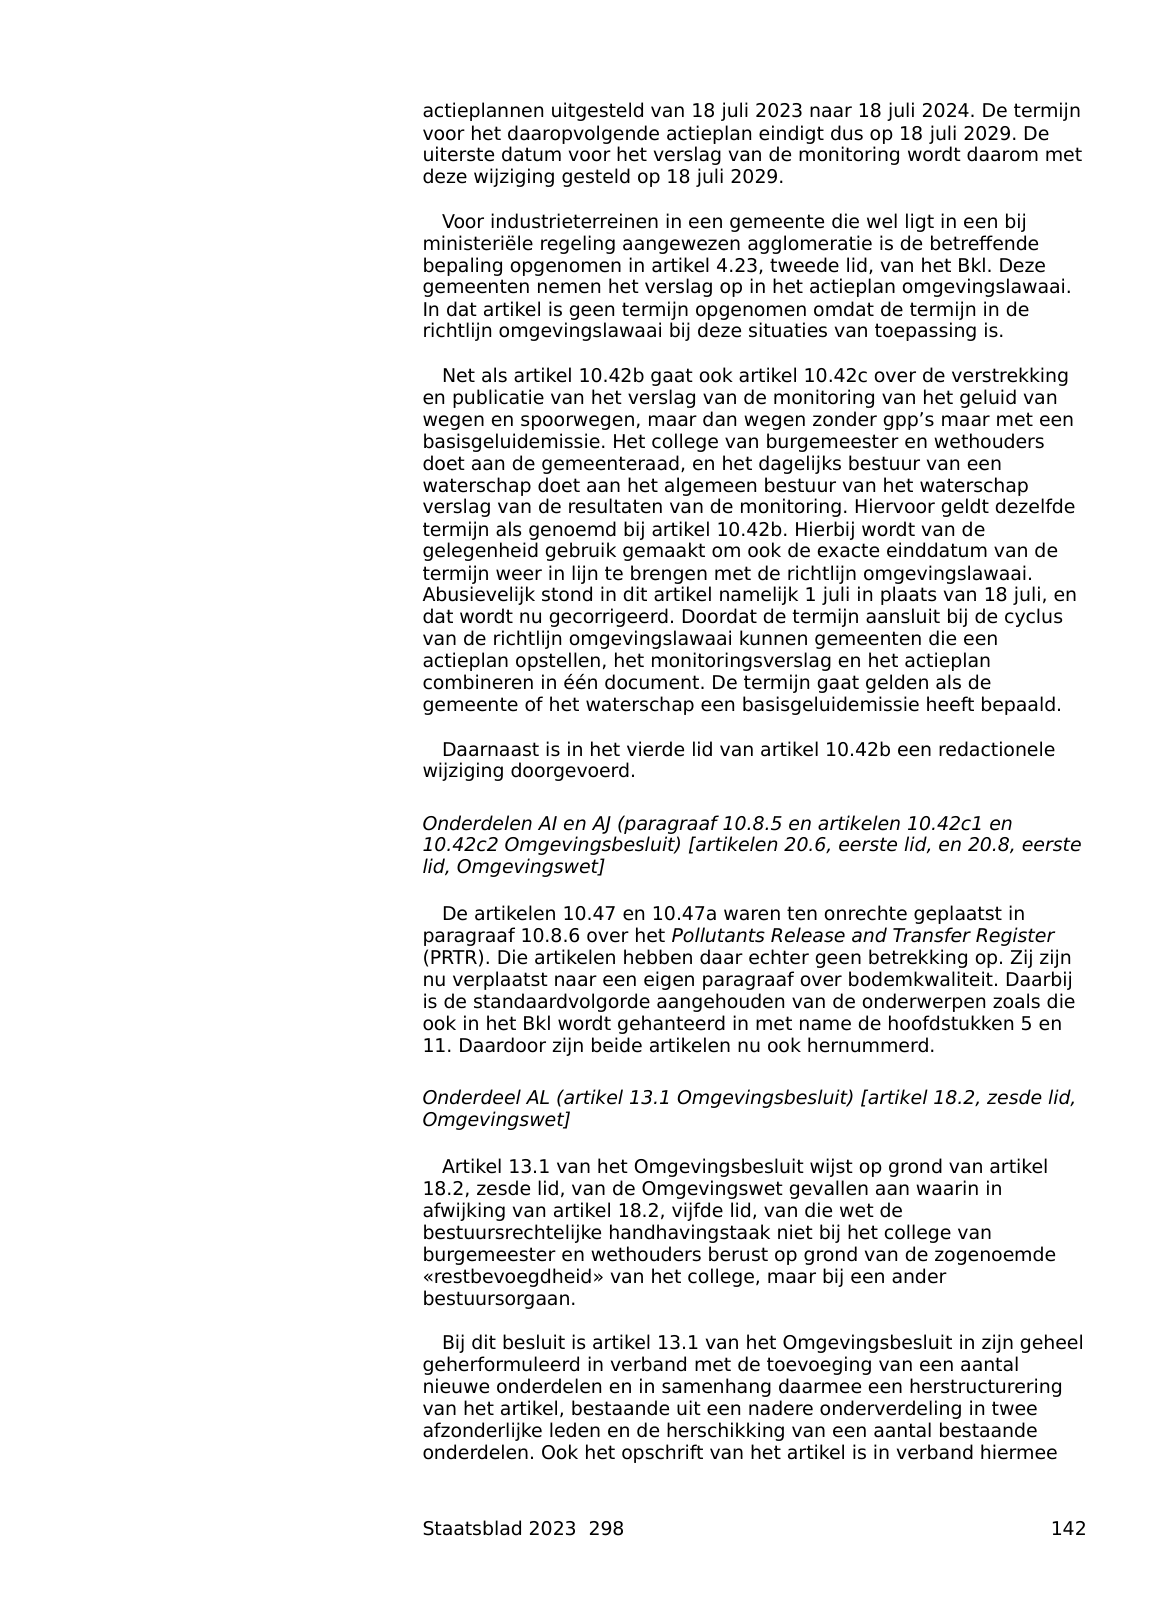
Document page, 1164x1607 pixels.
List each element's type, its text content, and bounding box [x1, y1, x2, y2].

text actieplannen uitgesteld van 18 juli 2023 naar 18 juli 2024. De termijn voor het daaropvolgende actieplan eindigt dus op 18 juli 2029. De uiterste datum voor het verslag van de monitoring wordt daarom met deze wijziging gesteld op 18 juli 2029. [422, 100, 1087, 188]
text Net als artikel 10.42b gaat ook artikel 10.42c over de verstrekking en publicatie van het verslag van de monitoring van het geluid van wegen en spoorwegen, maar dan wegen zonder gpp’s maar met een basisgeluidemissie. Het college van burgemeester en wethouders doet aan de gemeenteraad, en het dagelijks bestuur van een waterschap doet aan het algemeen bestuur van het waterschap verslag van de resultaten van de monitoring. Hiervoor geldt dezelfde termijn als genoemd bij artikel 10.42b. Hierbij wordt van de gelegenheid gebruik gemaakt om ook de exacte einddatum van de termijn weer in lijn te brengen met de richtlijn omgevingslawaai. Abusievelijk stond in dit artikel namelijk 1 juli in plaats van 18 juli, en dat wordt nu gecorrigeerd. Doordat de termijn aansluit bij de cyclus van de richtlijn omgevingslawaai kunnen gemeenten die een actieplan opstellen, het monitoringsverslag en het actieplan combineren in één document. De termijn gaat gelden als de gemeente of het waterschap een basisgeluidemissie heeft bepaald. [422, 364, 1087, 716]
subtitle Onderdeel AL (artikel 13.1 Omgevingsbesluit) [artikel 18.2, zesde lid, Omgevingswet] [422, 1087, 1087, 1131]
text Bij dit besluit is artikel 13.1 van het Omgevingsbesluit in zijn geheel geherformuleerd in verband met de toevoeging van een aantal nieuwe onderdelen en in samenhang daarmee een herstructurering van het artikel, bestaande uit een nadere onderverdeling in twee afzonderlijke leden en de herschikking van een aantal bestaande onderdelen. Ook het opschrift van het artikel is in verband hiermee [422, 1332, 1087, 1464]
text Artikel 13.1 van het Omgevingsbesluit wijst op grond van artikel 18.2, zesde lid, van de Omgevingswet gevallen aan waarin in afwijking van artikel 18.2, vijfde lid, van die wet de bestuursrechtelijke handhavingstaak niet bij het college van burgemeester en wethouders berust op grond van de zogenoemde «restbevoegdheid» van het college, maar bij een ander bestuursorgaan. [422, 1156, 1087, 1310]
text Daarnaast is in het vierde lid van artikel 10.42b een redactionele wijziging doorgevoerd. [422, 738, 1087, 782]
text De artikelen 10.47 en 10.47a waren ten onrechte geplaatst in paragraaf 10.8.6 over het Pollutants Release and Transfer Register (PRTR). Die artikelen hebben daar echter geen betrekking op. Zij zijn nu verplaatst naar een eigen paragraaf over bodemkwaliteit. Daarbij is de standaardvolgorde aangehouden van de onderwerpen zoals die ook in het Bkl wordt gehanteerd in met name de hoofdstukken 5 en 11. Daardoor zijn beide artikelen nu ook hernummerd. [422, 903, 1087, 1057]
subtitle Onderdelen AI en AJ (paragraaf 10.8.5 en artikelen 10.42c1 en 10.42c2 Omgevingsbesluit) [artikelen 20.6, eerste lid, en 20.8, eerste lid, Omgevingswet] [422, 812, 1087, 878]
text Voor industrieterreinen in een gemeente die wel ligt in een bij ministeriële regeling aangewezen agglomeratie is de betreffende bepaling opgenomen in artikel 4.23, tweede lid, van het Bkl. Deze gemeenten nemen het verslag op in het actieplan omgevingslawaai. In dat artikel is geen termijn opgenomen omdat de termijn in de richtlijn omgevingslawaai bij deze situaties van toepassing is. [422, 211, 1087, 342]
